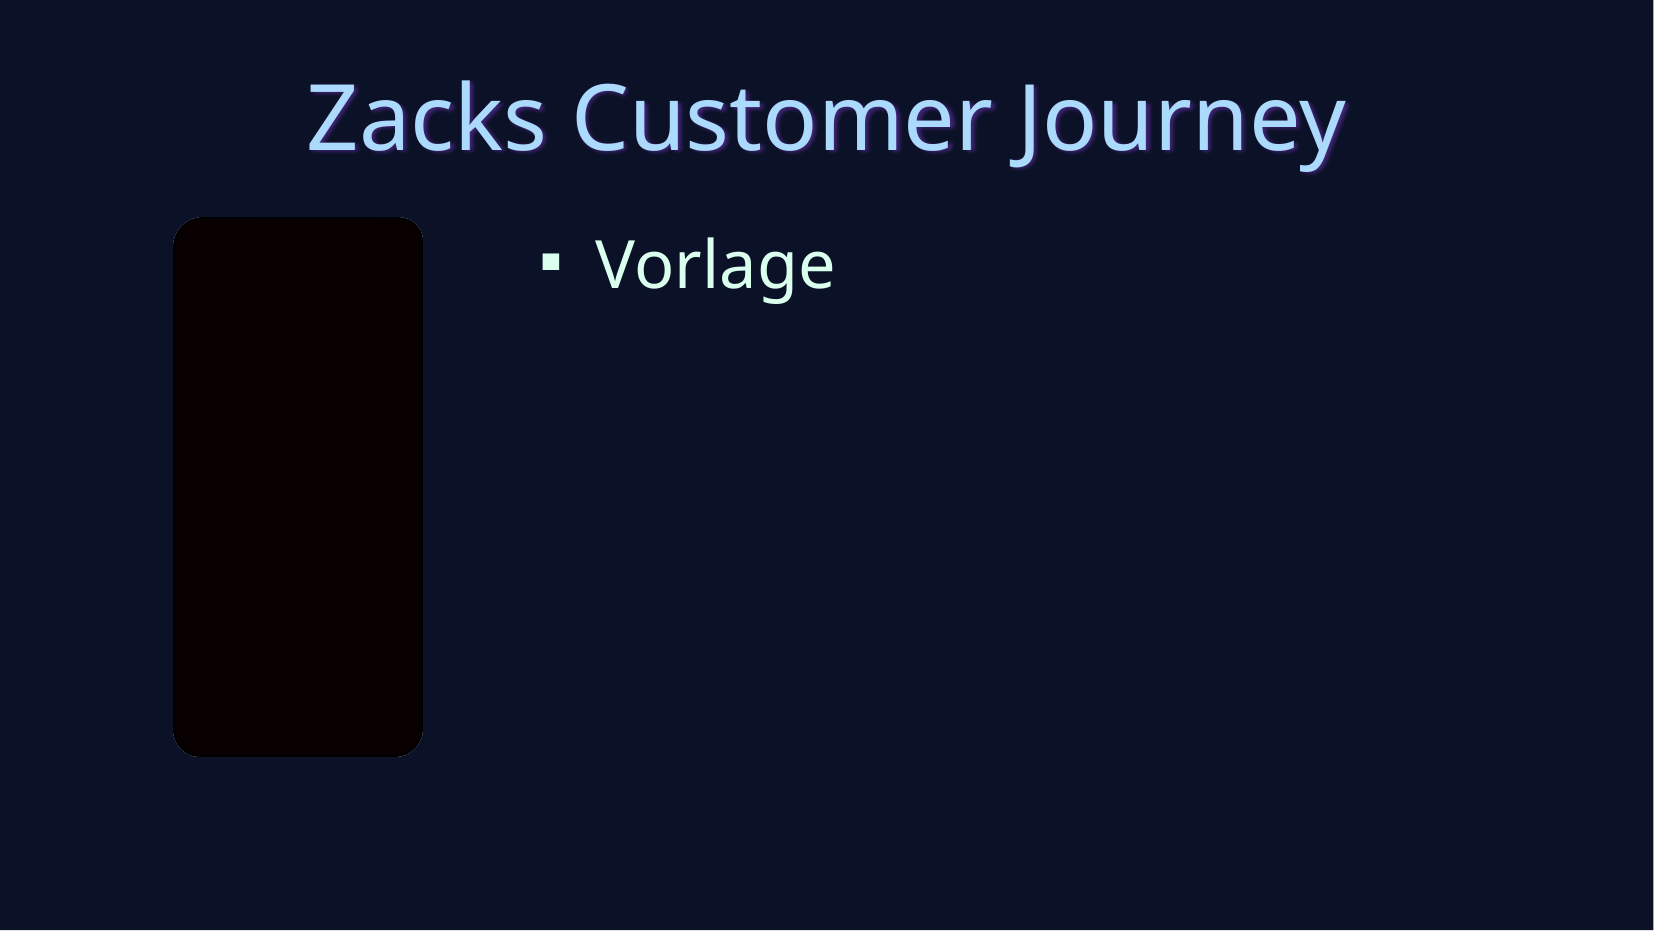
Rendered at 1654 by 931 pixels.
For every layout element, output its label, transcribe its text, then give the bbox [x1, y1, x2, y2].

title Zacks Customer Journey [82, 37, 1571, 193]
picture [173, 217, 423, 758]
list Vorlage [525, 217, 1572, 758]
